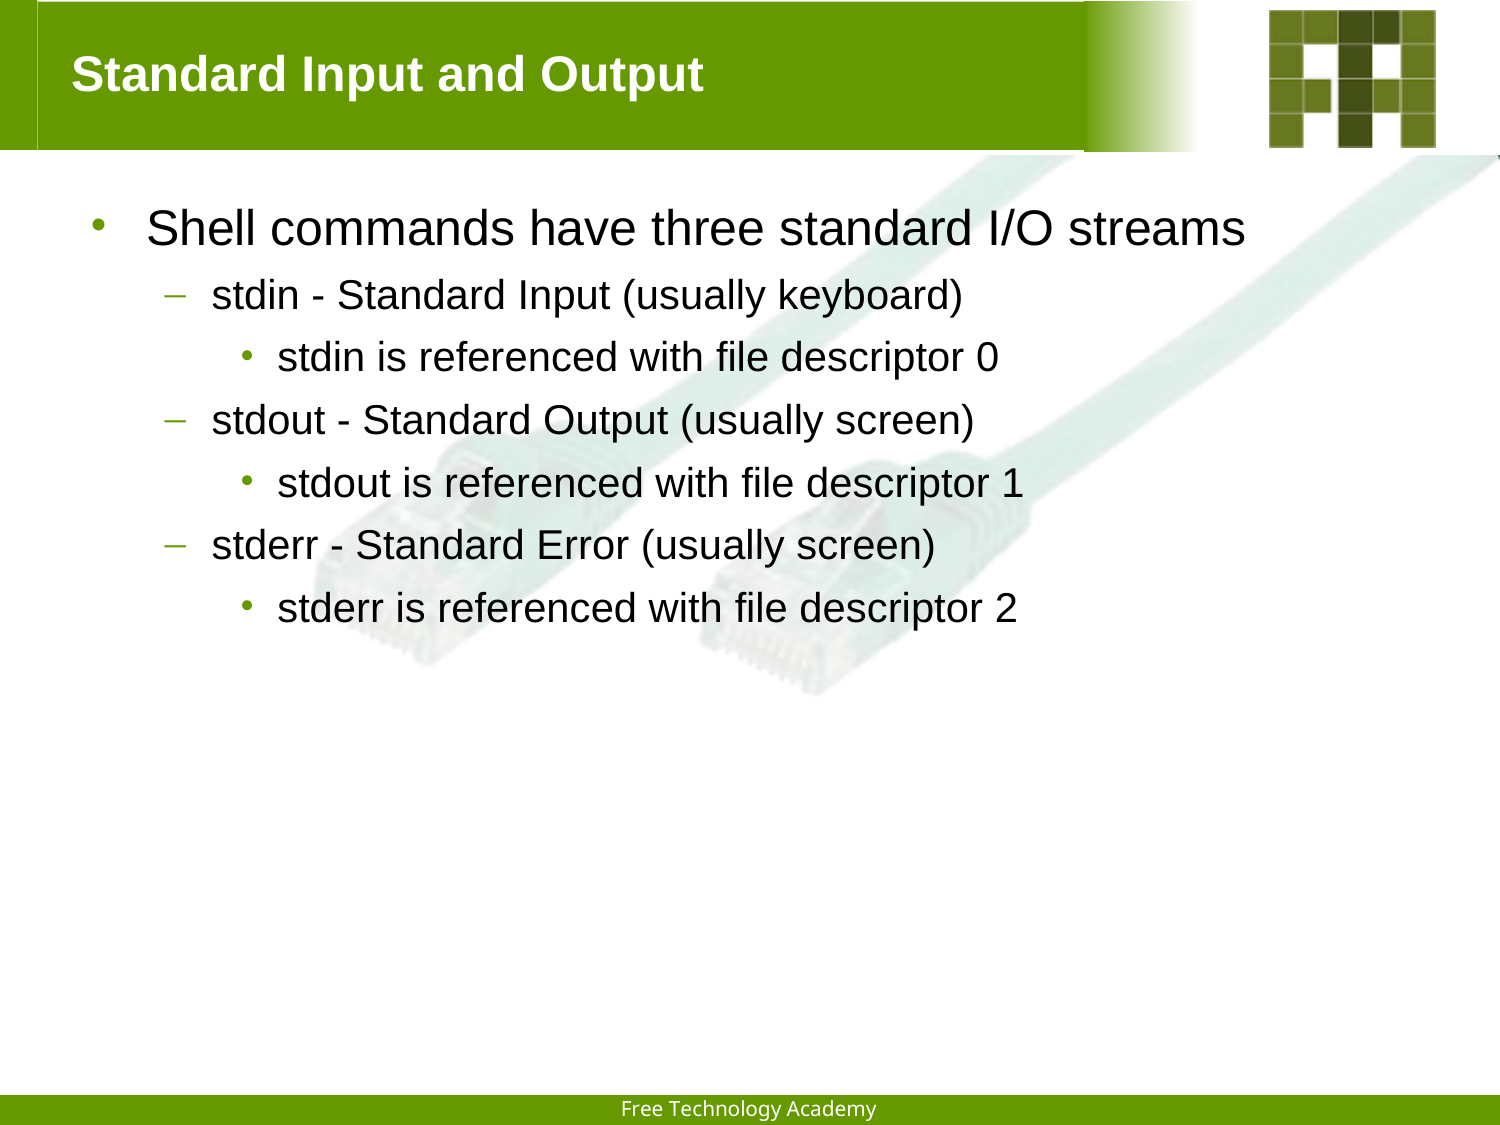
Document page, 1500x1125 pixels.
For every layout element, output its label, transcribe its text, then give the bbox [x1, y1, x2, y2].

list Shell commands have three standard I/O streams stdin - Standard Input (usually keyboard) stdin is referenced with file descriptor 0 stdout - Standard Output (usually screen) stdout is referenced with file descriptor 1 stderr - Standard Error (usually screen) stderr is referenced with file descriptor 2 [75, 187, 1426, 1065]
picture [1269, 10, 1436, 148]
title Standard Input and Output [56, 1, 1107, 152]
